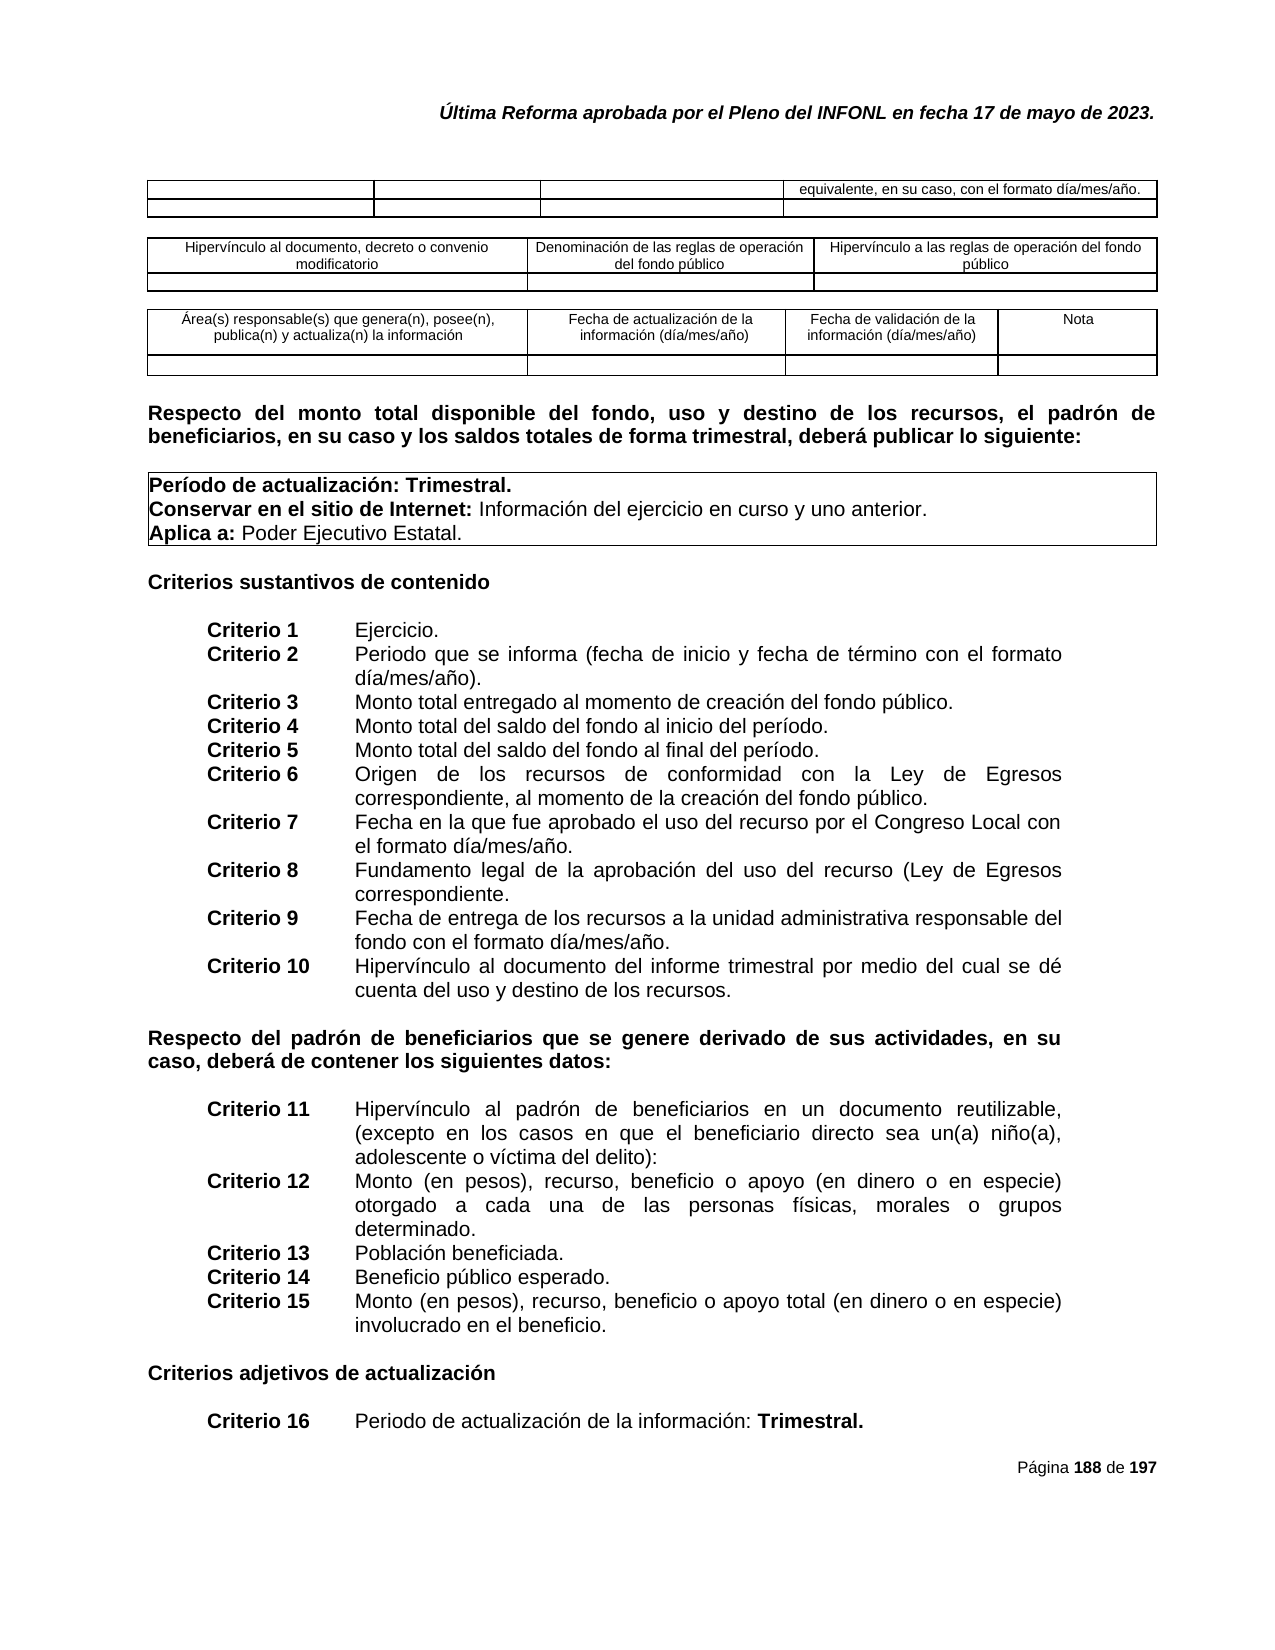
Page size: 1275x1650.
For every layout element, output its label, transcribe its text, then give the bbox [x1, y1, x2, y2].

table_header Hipervínculo al documento, decreto o convenio modificatorio [148, 239, 527, 272]
table_header equivalente, en su caso, con el formato día/mes/año. [784, 181, 1156, 198]
table_header Fecha de validación de la información (día/mes/año) [786, 310, 997, 354]
text Respecto del monto total disponible del fondo, uso y destino de los recursos, el padrón de beneficiarios, en su caso y los saldos totales de forma trimestral, deberá publicar lo siguiente: [148, 400, 1157, 448]
text Criterio 16 Periodo de actualización de la información: Trimestral. [207, 1409, 1063, 1433]
table_header Área(s) responsable(s) que genera(n), posee(n), publica(n) y actualiza(n) la información [148, 310, 527, 354]
table_header Fecha de actualización de la información (día/mes/año) [528, 310, 785, 354]
table_cell [375, 200, 540, 216]
text Criterio 13 Población beneficiada. [207, 1241, 1063, 1265]
text Criterio 3 Monto total entregado al momento de creación del fondo público. [207, 690, 1063, 714]
table_cell [815, 274, 1156, 290]
table_cell [528, 356, 785, 375]
text Criterio 11 Hipervínculo al padrón de beneficiarios en un documento reutilizable, (excepto en los casos en que el beneficiario directo sea un(a) niño(a), adolescente o víctima del delito): [207, 1097, 1063, 1169]
text Período de actualización: Trimestral. [149, 473, 1156, 496]
text Criterio 14 Beneficio público esperado. [207, 1265, 1063, 1289]
table_header Nota [999, 310, 1156, 354]
table_header Denominación de las reglas de operación del fondo público [528, 239, 813, 272]
text Criterio 5 Monto total del saldo del fondo al final del período. [207, 738, 1063, 762]
text Aplica a: Poder Ejecutivo Estatal. [149, 520, 1156, 545]
text Criterio 4 Monto total del saldo del fondo al inicio del período. [207, 714, 1063, 738]
table_header Hipervínculo a las reglas de operación del fondo público [815, 239, 1156, 272]
table_cell [148, 356, 527, 375]
table_cell [541, 200, 783, 216]
text Criterios sustantivos de contenido [148, 570, 1157, 594]
text Conservar en el sitio de Internet: Información del ejercicio en curso y uno anterior. [149, 496, 1156, 520]
text Criterio 12 Monto (en pesos), recurso, beneficio o apoyo (en dinero o en especie) otorgado a cada una de las personas físicas, morales o grupos determinado. [207, 1169, 1063, 1241]
table_cell [784, 200, 1156, 216]
text Criterio 6 Origen de los recursos de conformidad con la Ley de Egresos correspondiente, al momento de la creación del fondo público. [207, 762, 1063, 810]
text Criterio 7 Fecha en la que fue aprobado el uso del recurso por el Congreso Local con el formato día/mes/año. [207, 810, 1063, 858]
text Criterio 15 Monto (en pesos), recurso, beneficio o apoyo total (en dinero o en especie) involucrado en el beneficio. [207, 1289, 1063, 1337]
table_cell [528, 274, 813, 290]
table_header [148, 181, 373, 198]
table_cell [786, 356, 997, 375]
table_cell [148, 200, 373, 216]
table_header [541, 181, 783, 198]
text Criterio 8 Fundamento legal de la aprobación del uso del recurso (Ley de Egresos correspondiente. [207, 858, 1063, 906]
text Criterio 2 Periodo que se informa (fecha de inicio y fecha de término con el formato día/mes/año). [207, 642, 1063, 690]
table_header [375, 181, 540, 198]
table_cell [999, 356, 1156, 375]
table_cell [148, 274, 527, 290]
text Criterio 10 Hipervínculo al documento del informe trimestral por medio del cual se dé cuenta del uso y destino de los recursos. [207, 953, 1063, 1001]
text Respecto del padrón de beneficiarios que se genere derivado de sus actividades, en su caso, deberá de contener los siguientes datos: [148, 1025, 1063, 1073]
text Criterio 9 Fecha de entrega de los recursos a la unidad administrativa responsable del fondo con el formato día/mes/año. [207, 906, 1063, 953]
text Criterios adjetivos de actualización [148, 1361, 1157, 1385]
text Criterio 1 Ejercicio. [207, 618, 1063, 642]
